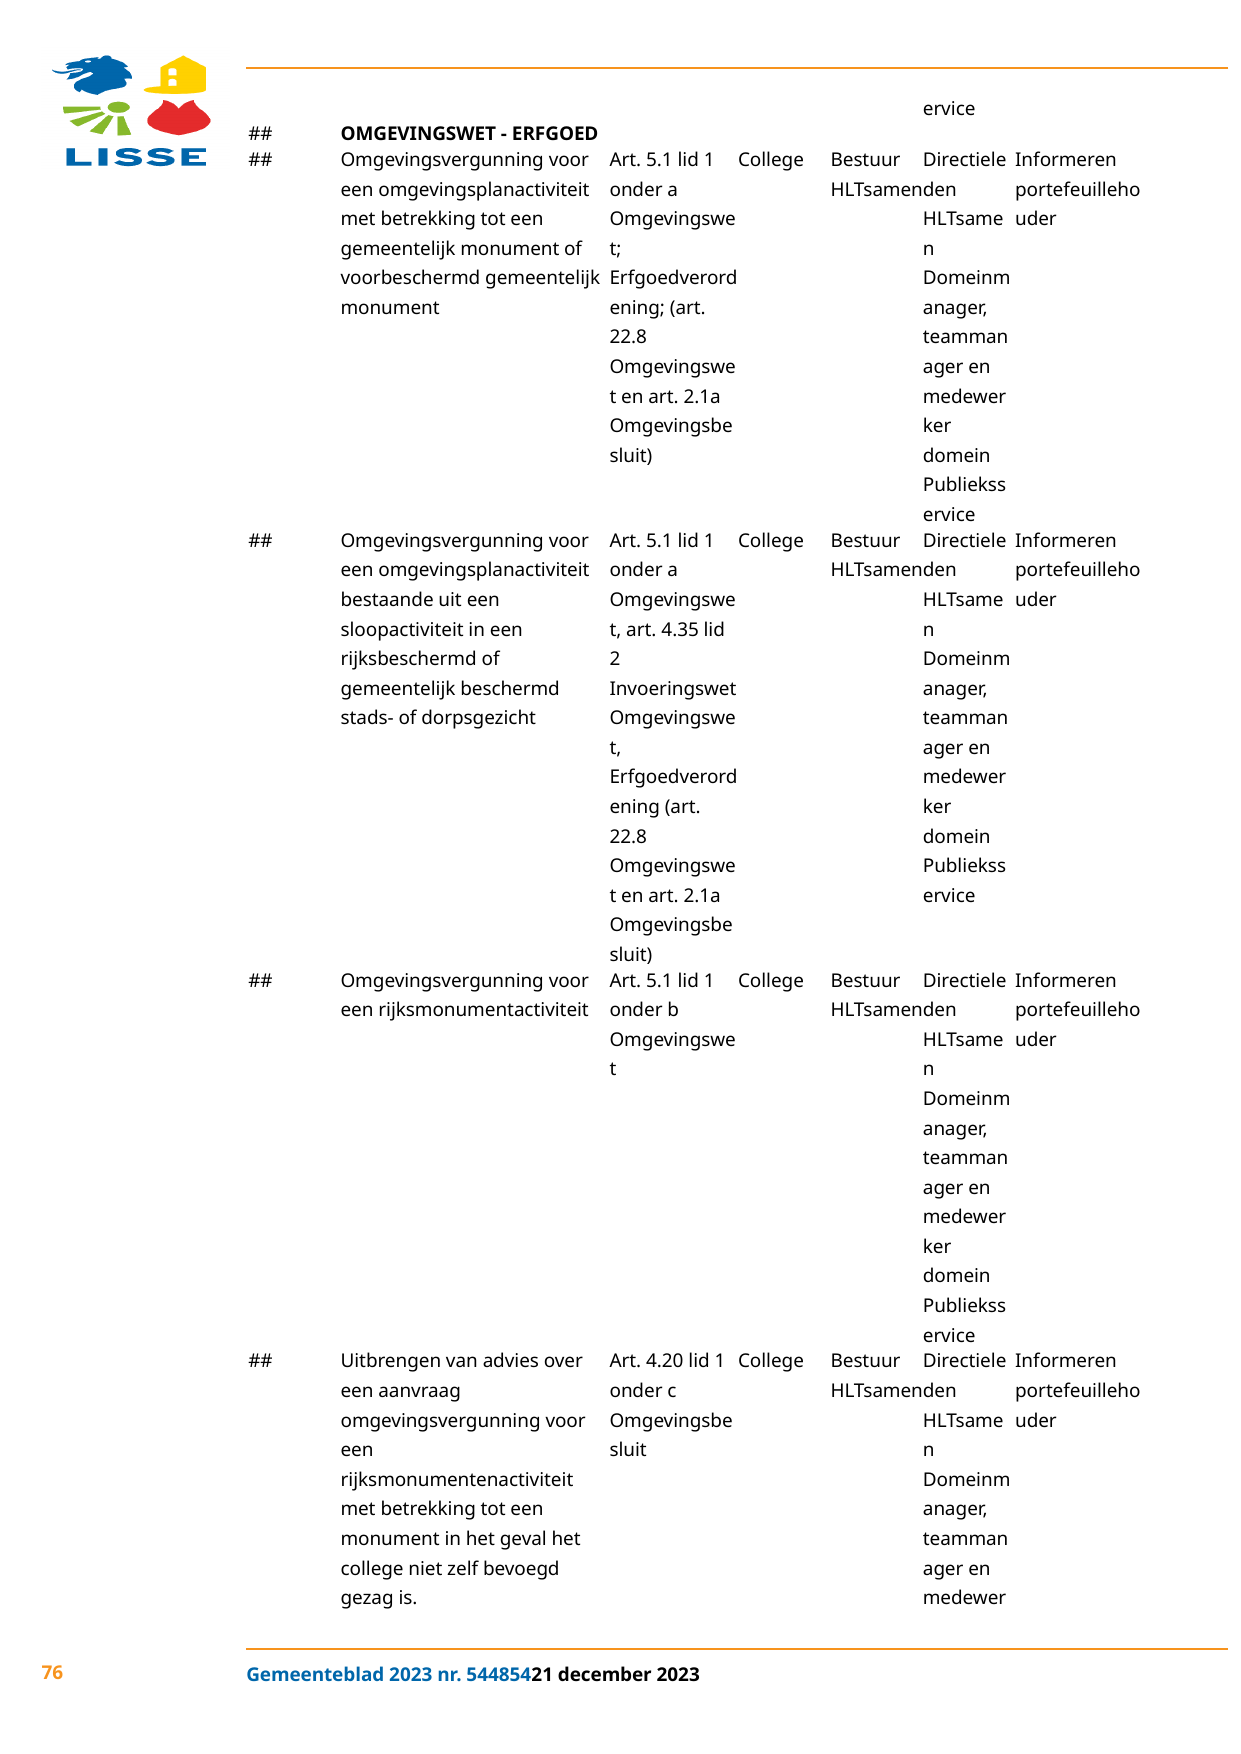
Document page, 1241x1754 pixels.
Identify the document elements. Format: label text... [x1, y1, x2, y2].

table_cell Uitbrengen van advies over een aanvraag omgevingsvergunning voor een rijksmonumentenactiviteit met betrekking tot een monument in het geval het college niet zelf bevoegd gezag is. [340, 1348, 609, 1610]
table_cell Directieleden HLTsamen Domeinmanager, teammanager en medewer [923, 1348, 1015, 1610]
table_cell [830, 121, 923, 146]
table_cell [738, 95, 830, 121]
table_cell [248, 95, 340, 121]
table_cell ## [248, 121, 340, 146]
table_cell ## [248, 527, 340, 967]
table_cell [738, 121, 830, 146]
table_cell Omgevingsvergunning voor een rijksmonumentactiviteit [340, 967, 609, 1348]
table_cell College [738, 527, 830, 967]
table_cell College [738, 967, 830, 1348]
table_cell [609, 95, 738, 121]
table_cell Art. 5.1 lid 1 onder a Omgevingswet; Erfgoedverordening; (art. 22.8 Omgevingswet en art. 2.1a Omgevingsbesluit) [609, 146, 738, 527]
table_cell Art. 4.20 lid 1 onder c Omgevingsbesluit [609, 1348, 738, 1610]
table_cell Bestuur HLTsamen [830, 967, 923, 1348]
table_cell Bestuur HLTsamen [830, 1348, 923, 1610]
table_cell Omgevingsvergunning voor een omgevingsplanactiviteit bestaande uit een sloopactiviteit in een rijksbeschermd of gemeentelijk beschermd stads- of dorpsgezicht [340, 527, 609, 967]
table_cell [609, 121, 738, 146]
table_cell [923, 121, 1015, 146]
table_cell Art. 5.1 lid 1 onder b Omgevingswet [609, 967, 738, 1348]
table_cell ## [248, 1348, 340, 1610]
table_cell Informeren portefeuillehouder [1015, 146, 1152, 527]
table_cell [830, 95, 923, 121]
table_cell [1015, 95, 1152, 121]
table_cell [1015, 121, 1152, 146]
table_cell Omgevingsvergunning voor een omgevingsplanactiviteit met betrekking tot een gemeentelijk monument of voorbeschermd gemeentelijk monument [340, 146, 609, 527]
table_cell ## [248, 146, 340, 527]
table_cell Directieleden HLTsamen Domeinmanager, teammanager en medewerker domein Publieksservice [923, 527, 1015, 967]
picture [41, 47, 231, 172]
table_cell Directieleden HLTsamen Domeinmanager, teammanager en medewerker domein Publieksservice [923, 146, 1015, 527]
table_cell Directieleden HLTsamen Domeinmanager, teammanager en medewerker domein Publieksservice [923, 967, 1015, 1348]
table_cell [340, 95, 609, 121]
table_cell Bestuur HLTsamen [830, 527, 923, 967]
table_cell College [738, 1348, 830, 1610]
table_cell College [738, 146, 830, 527]
table_cell Informeren portefeuillehouder [1015, 527, 1152, 967]
table_cell Bestuur HLTsamen [830, 146, 923, 527]
table_cell Informeren portefeuillehouder [1015, 1348, 1152, 1610]
table_cell ## [248, 967, 340, 1348]
table_cell Informeren portefeuillehouder [1015, 967, 1152, 1348]
table_cell Art. 5.1 lid 1 onder a Omgevingswet, art. 4.35 lid 2 Invoeringswet Omgevingswet, Erfgoedverordening (art. 22.8 Omgevingswet en art. 2.1a Omgevingsbesluit) [609, 527, 738, 967]
table_cell OMGEVINGSWET - ERFGOED [340, 121, 609, 146]
table_cell ervice [923, 95, 1015, 121]
